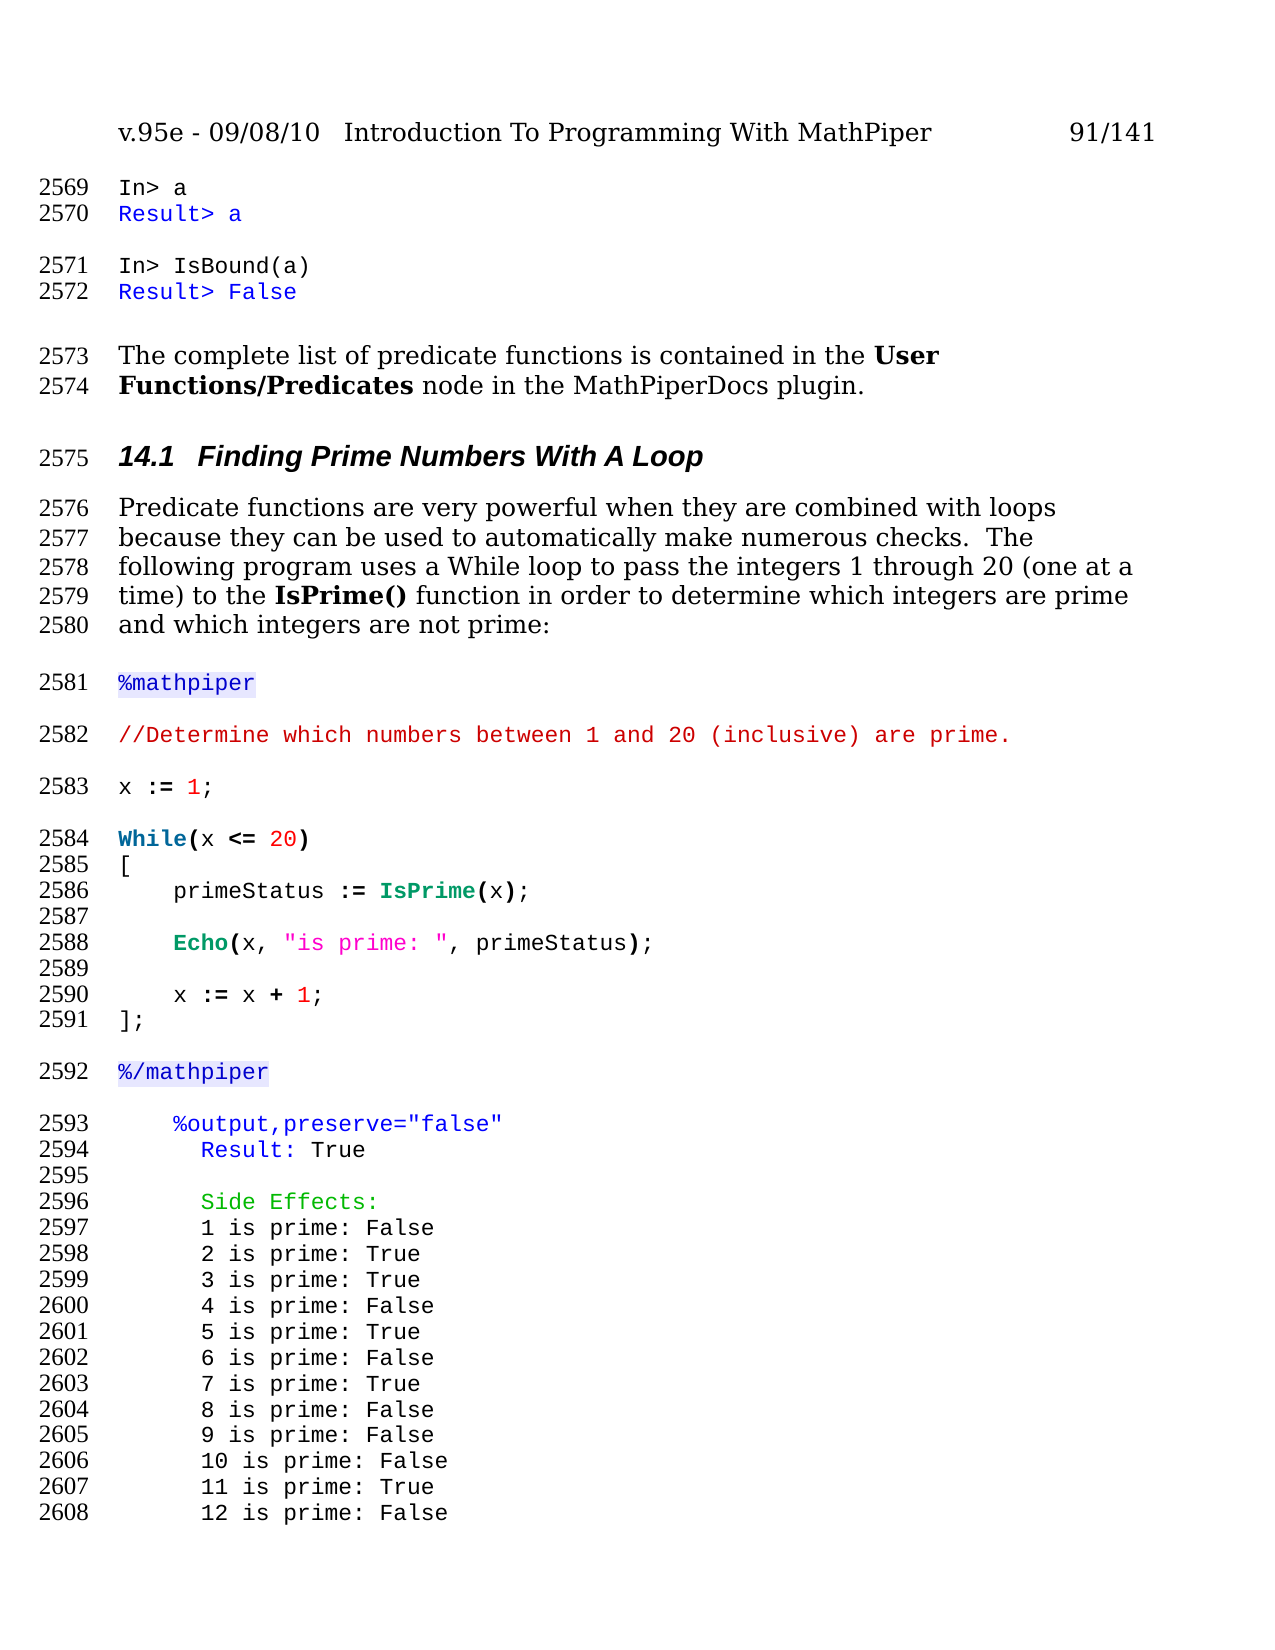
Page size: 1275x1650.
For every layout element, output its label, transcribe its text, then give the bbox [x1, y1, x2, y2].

text 7 is prime: True [118, 1372, 1157, 1398]
text primeStatus := IsPrime(x); [118, 879, 1157, 905]
text Result> a [118, 203, 1157, 229]
text [ [118, 853, 1157, 879]
text //Determine which numbers between 1 and 20 (inclusive) are prime. [118, 723, 1157, 749]
text %output,preserve="false" [118, 1113, 1157, 1138]
text 2 is prime: True [118, 1242, 1157, 1268]
text 3 is prime: True [118, 1268, 1157, 1294]
text In> a [118, 177, 1157, 203]
text 6 is prime: False [118, 1346, 1157, 1372]
text ]; [118, 1009, 1157, 1035]
text In> IsBound(a) [118, 254, 1157, 281]
text %/mathpiper [118, 1061, 1157, 1087]
text 12 is prime: False [118, 1502, 1157, 1528]
text 9 is prime: False [118, 1424, 1157, 1450]
text 1 is prime: False [118, 1216, 1157, 1242]
text Echo(x, "is prime: ", primeStatus); [118, 931, 1157, 957]
text 5 is prime: True [118, 1320, 1157, 1346]
text 10 is prime: False [118, 1450, 1157, 1476]
text While(x <= 20) [118, 827, 1157, 853]
text 8 is prime: False [118, 1398, 1157, 1424]
text 4 is prime: False [118, 1294, 1157, 1320]
text Side Effects: [118, 1190, 1157, 1216]
text The complete list of predicate functions is contained in the User Functions/Predicates node in the MathPiperDocs plugin. [118, 341, 1157, 400]
text 11 is prime: True [118, 1476, 1157, 1502]
text Predicate functions are very powerful when they are combined with loops because they can be used to automatically make numerous checks. The following program uses a While loop to pass the integers 1 through 20 (one at a time) to the IsPrime() function in order to determine which integers are prime and which integers are not prime: [118, 494, 1157, 640]
text Result> False [118, 281, 1157, 306]
text x := x + 1; [118, 983, 1157, 1009]
text x := 1; [118, 775, 1157, 801]
subtitle Finding Prime Numbers With A Loop [118, 439, 1157, 473]
text %mathpiper [118, 672, 1157, 698]
text Result: True [118, 1138, 1157, 1164]
